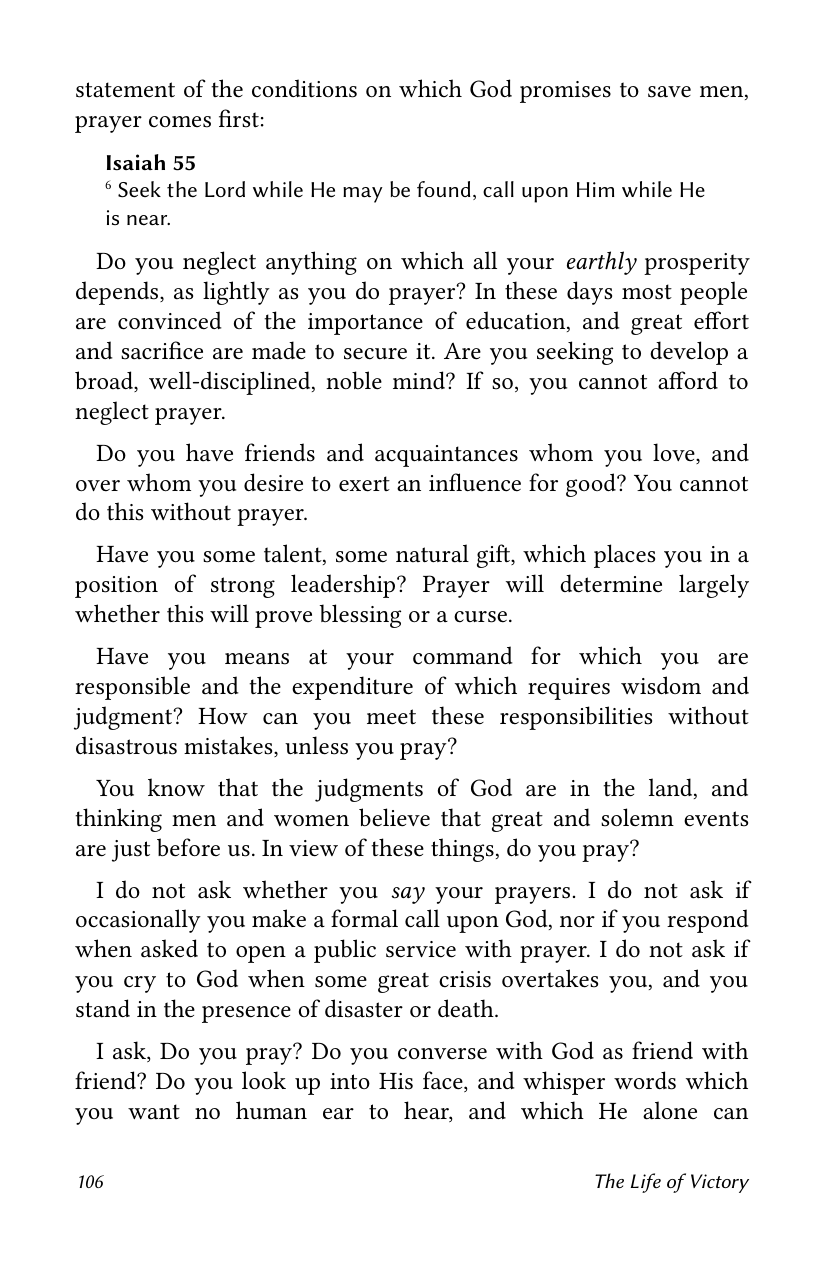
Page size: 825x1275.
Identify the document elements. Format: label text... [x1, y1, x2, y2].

text statement of the conditions on which God promises to save men, prayer comes first: [75, 75, 750, 133]
text I ask, Do you pray? Do you converse with God as friend with friend? Do you look up into His face, and whisper words which you want no human ear to hear, and which He alone can [75, 1037, 750, 1126]
text Have you means at your command for which you are responsible and the expenditure of which requires wisdom and judgment? How can you meet these responsibilities without disastrous mistakes, unless you pray? [75, 642, 750, 760]
text Do you have friends and acquaintances whom you love, and over whom you desire to exert an influence for good? You cannot do this without prayer. [75, 439, 750, 527]
text Do you neglect anything on which all your earthly prosperity depends, as lightly as you do prayer? In these days most people are convinced of the importance of education, and great effort and sacrifice are made to secure it. Are you seeking to develop a broad, well-disciplined, noble mind? If so, you cannot afford to neglect prayer. [75, 247, 750, 425]
text 6 Seek the Lord while He may be found, call upon Him while He is near. [105, 177, 720, 231]
text You know that the judgments of God are in the land, and thinking men and women believe that great and solemn events are just before us. In view of these things, do you pray? [75, 774, 750, 862]
text I do not ask whether you say your prayers. I do not ask if occasionally you make a formal call upon God, nor if you respond when asked to open a public service with prayer. I do not ask if you cry to God when some great crisis overtakes you, and you stand in the presence of disaster or death. [75, 876, 750, 1024]
text Isaiah 55 [105, 150, 750, 176]
text Have you some talent, some natural gift, which places you in a position of strong leadership? Prayer will determine largely whether this will prove blessing or a curse. [75, 540, 750, 629]
